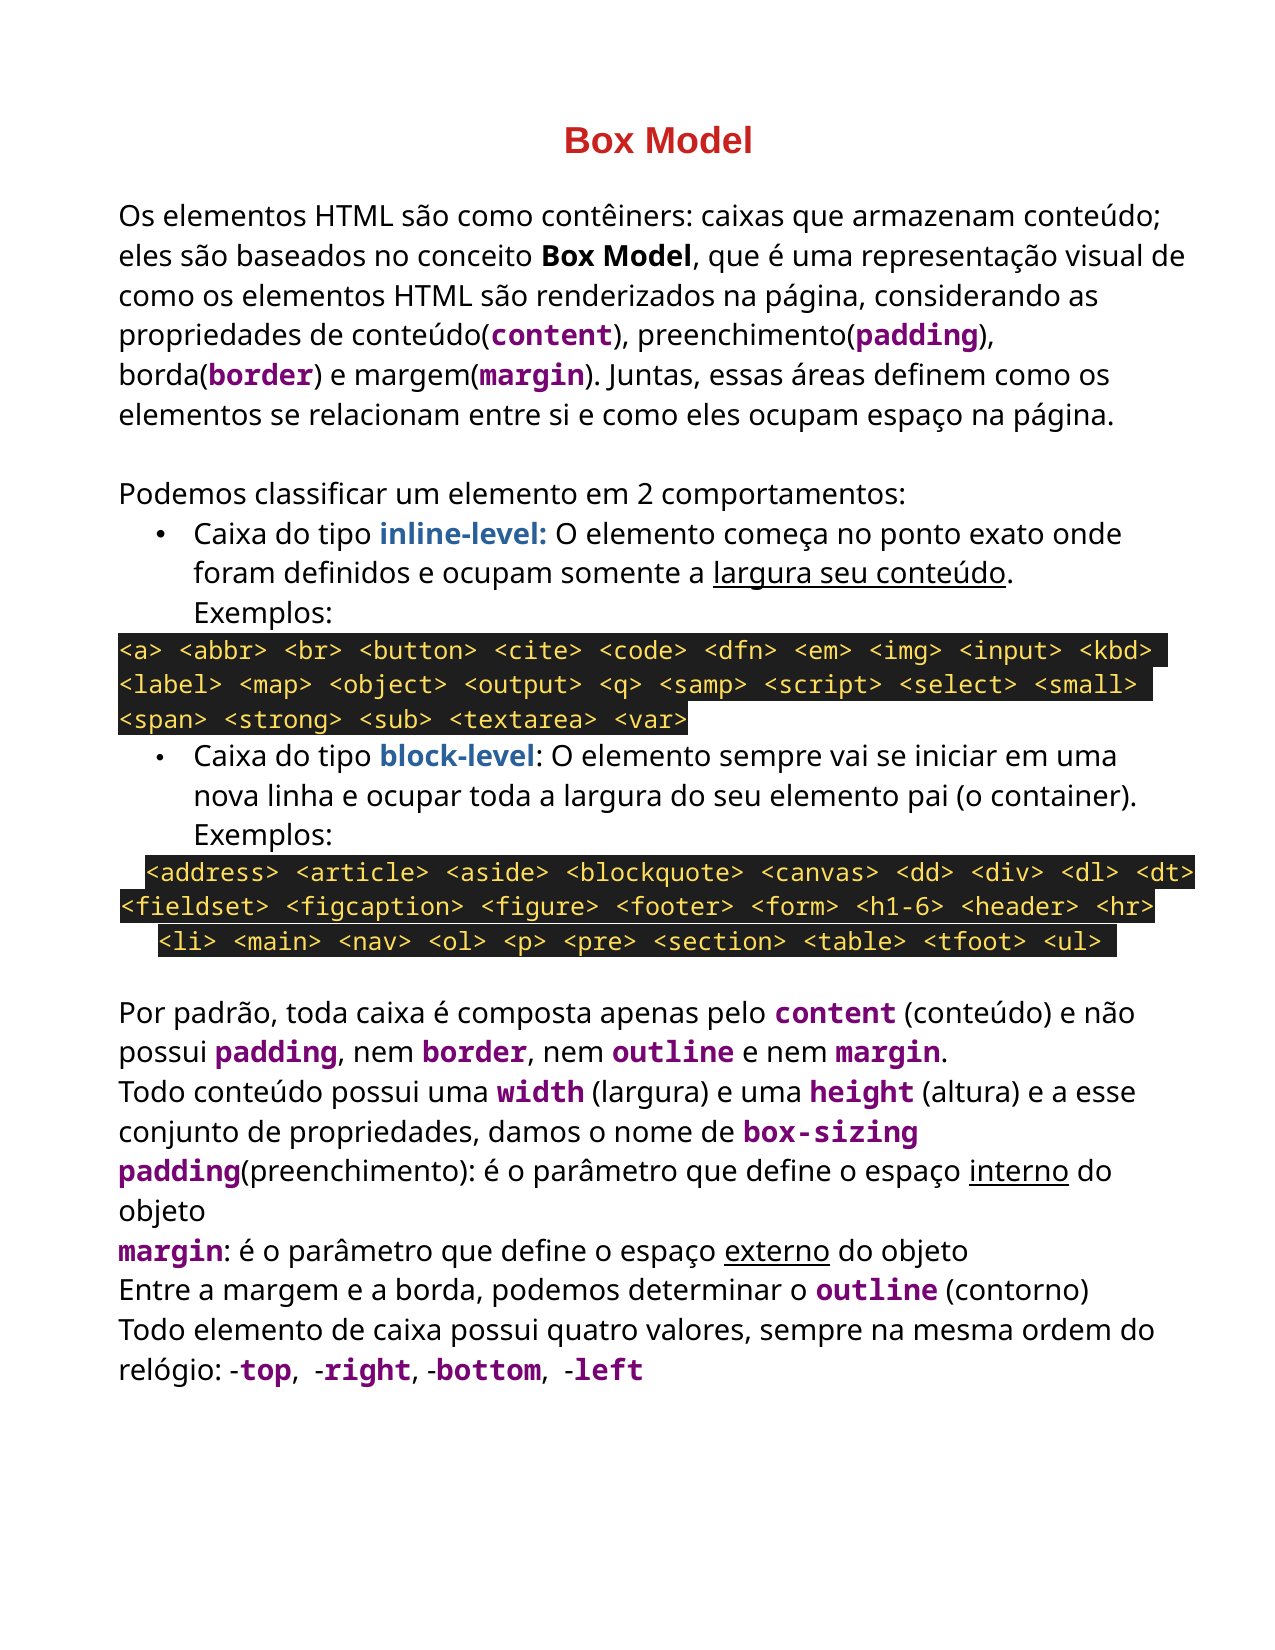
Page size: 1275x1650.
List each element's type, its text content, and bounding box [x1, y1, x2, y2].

text <a> <abbr> <br> <button> <cite> <code> <dfn> <em> <img> <input> <kbd> <label> <map> <object> <output> <q> <samp> <script> <select> <small> <span> <strong> <sub> <textarea> <var> [118, 632, 1198, 735]
list Caixa do tipo block-level: O elemento sempre vai se iniciar em uma nova linha e ocupar toda a largura do seu elemento pai (o container). Exemplos: [156, 735, 1157, 854]
text Box Model [118, 118, 1198, 161]
text Podemos classificar um elemento em 2 comportamentos: [118, 473, 1198, 513]
text <fieldset> <figcaption> <figure> <footer> <form> <h1-6> <header> <hr> <li> <main> <nav> <ol> <p> <pre> <section> <table> <tfoot> <ul> [118, 889, 1157, 957]
text Por padrão, toda caixa é composta apenas pelo content (conteúdo) e não possui padding, nem border, nem outline e nem margin. [118, 992, 1198, 1071]
text Todo conteúdo possui uma width (largura) e uma height (altura) e a esse conjunto de propriedades, damos o nome de box-sizing [118, 1071, 1198, 1151]
text Os elementos HTML são como contêiners: caixas que armazenam conteúdo; eles são baseados no conceito Box Model, que é uma representação visual de como os elementos HTML são renderizados na página, considerando as propriedades de conteúdo(content), preenchimento(padding), borda(border) e margem(margin). Juntas, essas áreas definem como os elementos se relacionam entre si e como eles ocupam espaço na página. [118, 196, 1198, 434]
text <address> <article> <aside> <blockquote> <canvas> <dd> <div> <dl> <dt> [118, 854, 1222, 889]
text padding(preenchimento): é o parâmetro que define o espaço interno do objeto margin: é o parâmetro que define o espaço externo do objeto Entre a margem e a borda, podemos determinar o outline (contorno) [118, 1151, 1198, 1309]
text Todo elemento de caixa possui quatro valores, sempre na mesma ordem do relógio: -top, -right, -bottom, -left [118, 1309, 1198, 1423]
list Caixa do tipo inline-level: O elemento começa no ponto exato onde foram definidos e ocupam somente a largura seu conteúdo. Exemplos: [156, 513, 1157, 632]
